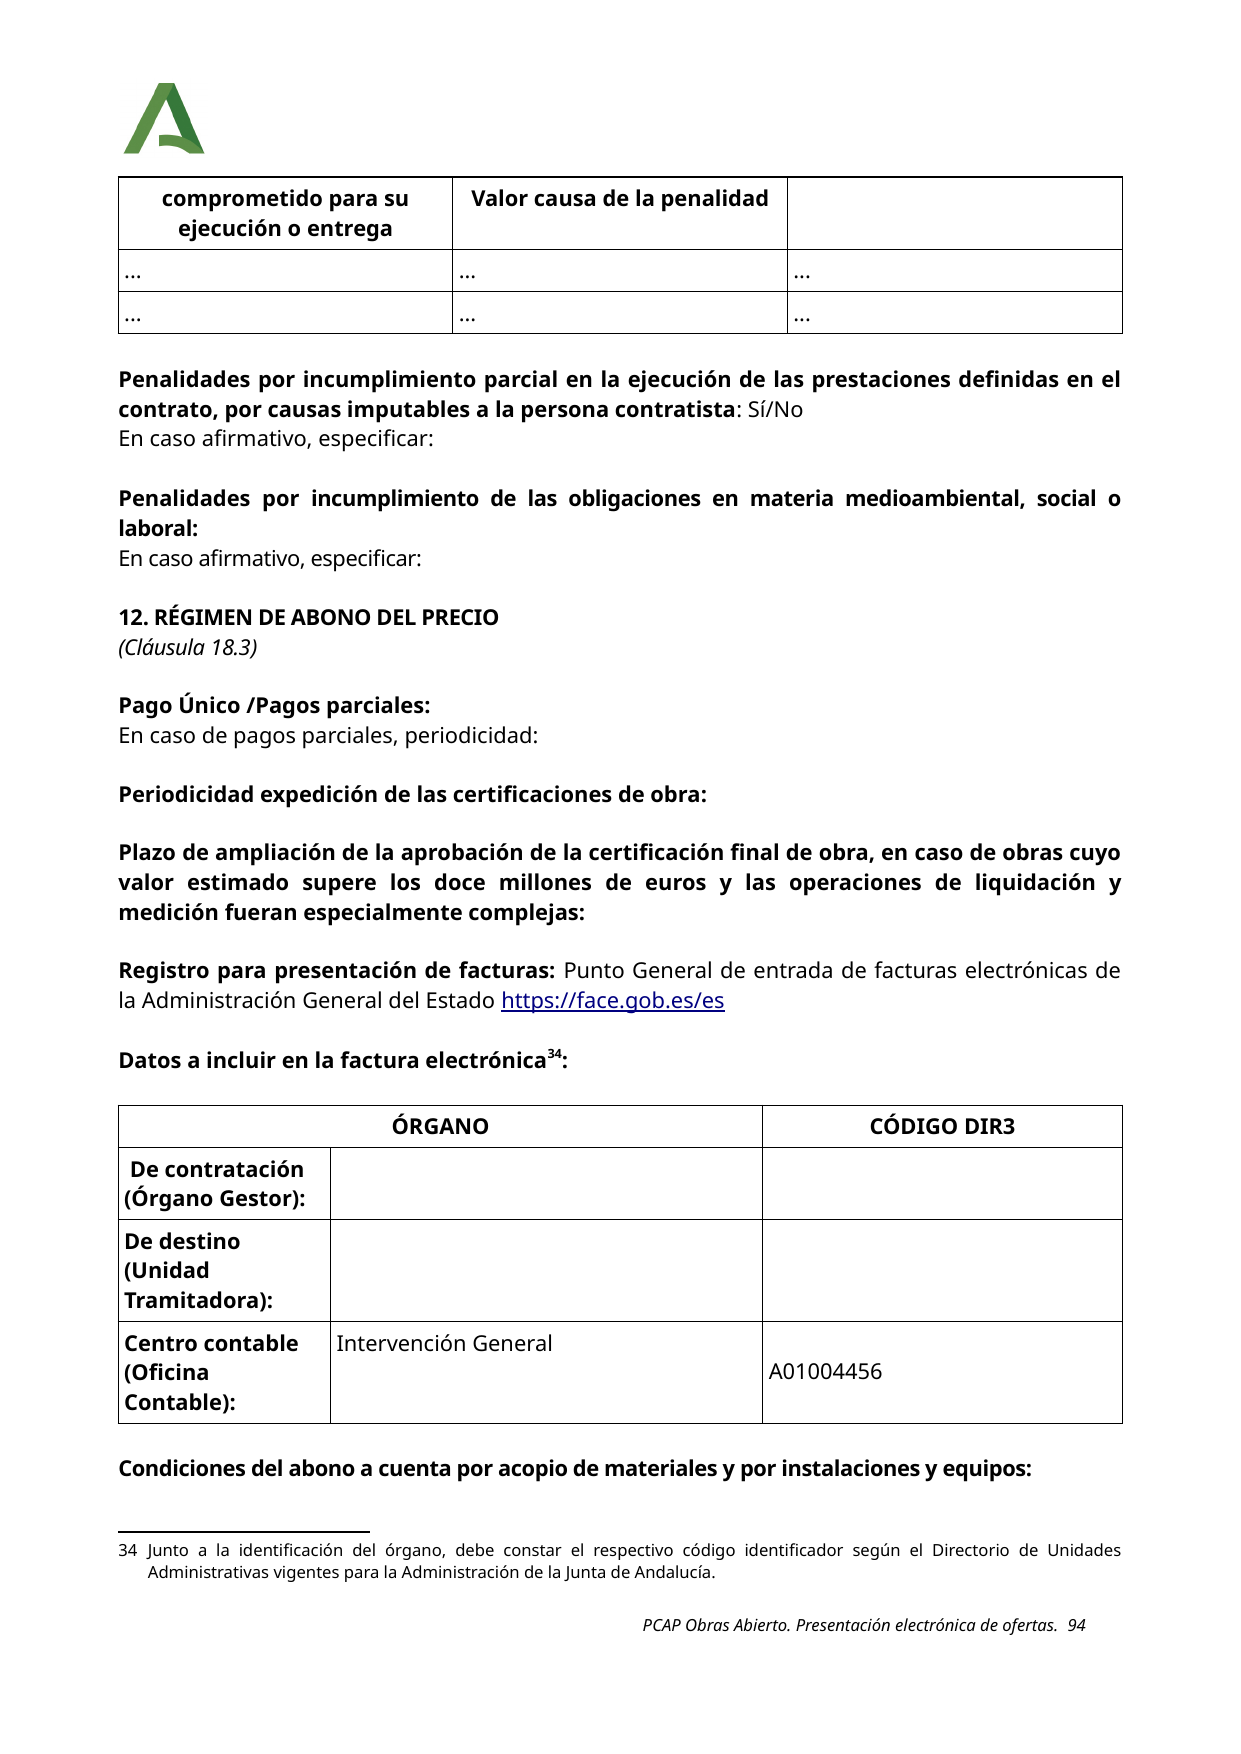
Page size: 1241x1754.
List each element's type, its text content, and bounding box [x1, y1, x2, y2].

table_cell ... [119, 250, 452, 291]
table_header Valor causa de la penalidad [453, 178, 787, 248]
table_cell ... [788, 250, 1122, 291]
table_cell A01004456 [763, 1322, 1122, 1423]
table_header ÓRGANO [119, 1106, 762, 1147]
text Plazo de ampliación de la aprobación de la certificación final de obra, en caso de obras cuyo valor estimado supere los doce millones de euros y las operaciones de liquidación y medición fueran especialmente complejas: [118, 837, 1122, 927]
table_header CÓDIGO DIR3 [763, 1106, 1122, 1147]
table_cell Centro contable (Oficina Contable): [119, 1322, 330, 1423]
text En caso de pagos parciales, periodicidad: [118, 720, 1122, 750]
text Periodicidad expedición de las certificaciones de obra: [118, 779, 1122, 809]
text Pago Único /Pagos parciales: [118, 691, 1122, 720]
table_cell De contratación (Órgano Gestor): [119, 1148, 330, 1219]
table_cell ... [119, 292, 452, 333]
table_cell [763, 1148, 1122, 1219]
text Penalidades por incumplimiento parcial en la ejecución de las prestaciones definidas en el contrato, por causas imputables a la persona contratista: Sí/No [118, 364, 1122, 423]
text Junto a la identificación del órgano, debe constar el respectivo código identificador según el Directorio de Unidades Administrativas vigentes para la Administración de la Junta de Andalucía. [118, 1538, 1122, 1584]
table_header [788, 178, 1122, 248]
table_cell ... [453, 292, 787, 333]
text En caso afirmativo, especificar: [118, 543, 1122, 572]
text Datos a incluir en la factura electrónica: [118, 1045, 1122, 1075]
table_cell [331, 1148, 762, 1219]
text Penalidades por incumplimiento de las obligaciones en materia medioambiental, social o laboral: [118, 483, 1122, 543]
text (Cláusula 18.3) [118, 632, 1122, 662]
table_cell De destino (Unidad Tramitadora): [119, 1220, 330, 1321]
picture [119, 78, 209, 158]
text Condiciones del abono a cuenta por acopio de materiales y por instalaciones y equipos: [118, 1453, 1122, 1483]
table_cell ... [788, 292, 1122, 333]
text 12. RÉGIMEN DE ABONO DEL PRECIO [118, 602, 1122, 632]
table_cell ... [453, 250, 787, 291]
text En caso afirmativo, especificar: [118, 423, 1122, 453]
table_header comprometido para su ejecución o entrega [119, 178, 452, 248]
table_cell [331, 1220, 762, 1321]
table_cell Intervención General [331, 1322, 762, 1423]
table_cell [763, 1220, 1122, 1321]
text Registro para presentación de facturas: Punto General de entrada de facturas electrónicas de la Administración General del Estado https://face.gob.es/es [118, 956, 1122, 1015]
